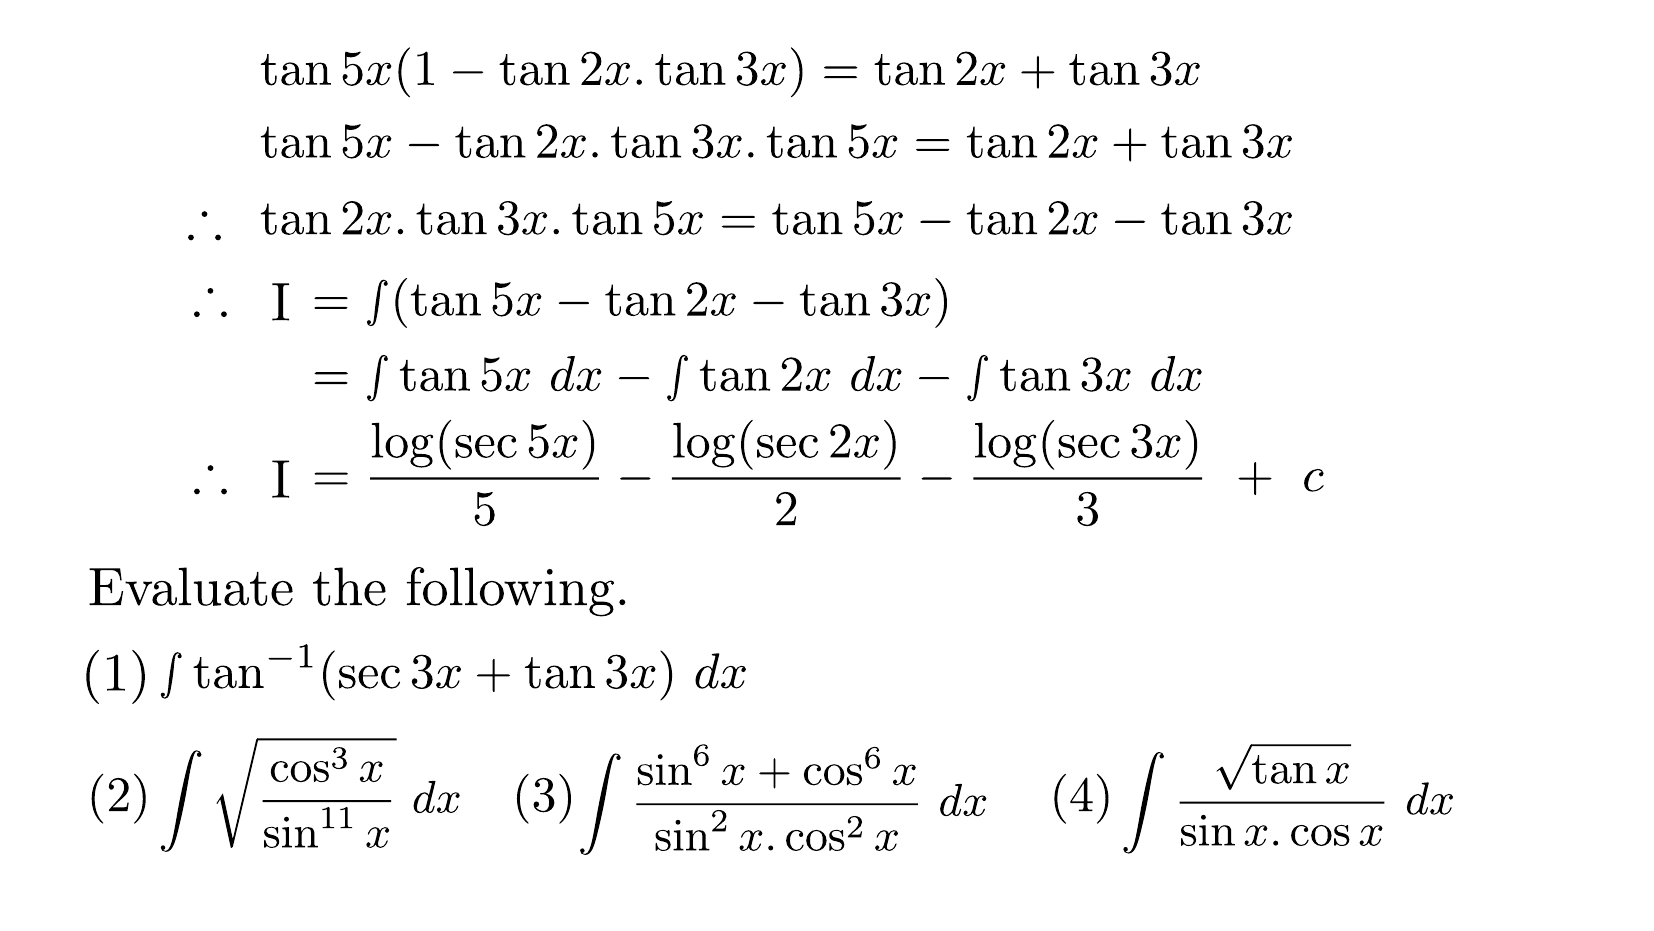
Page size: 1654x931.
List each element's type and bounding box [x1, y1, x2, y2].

text_box [272, 283, 290, 321]
text_box [89, 773, 146, 824]
text_box [188, 211, 221, 241]
text_box [314, 277, 948, 328]
text_box [314, 354, 1202, 402]
text_box [514, 773, 572, 824]
text_box [314, 419, 1324, 527]
text_box [1123, 744, 1454, 854]
text_box [260, 124, 1293, 162]
text_box [260, 201, 1293, 236]
text_box [272, 460, 290, 498]
text_box [193, 287, 227, 318]
title [47, 37, 1607, 886]
text_box [160, 644, 746, 701]
text_box [1052, 773, 1109, 824]
text_box [260, 47, 1200, 98]
text_box [160, 738, 460, 852]
text_box [83, 649, 145, 704]
text_box [89, 566, 626, 617]
text_box [194, 465, 227, 495]
text_box [579, 744, 987, 855]
